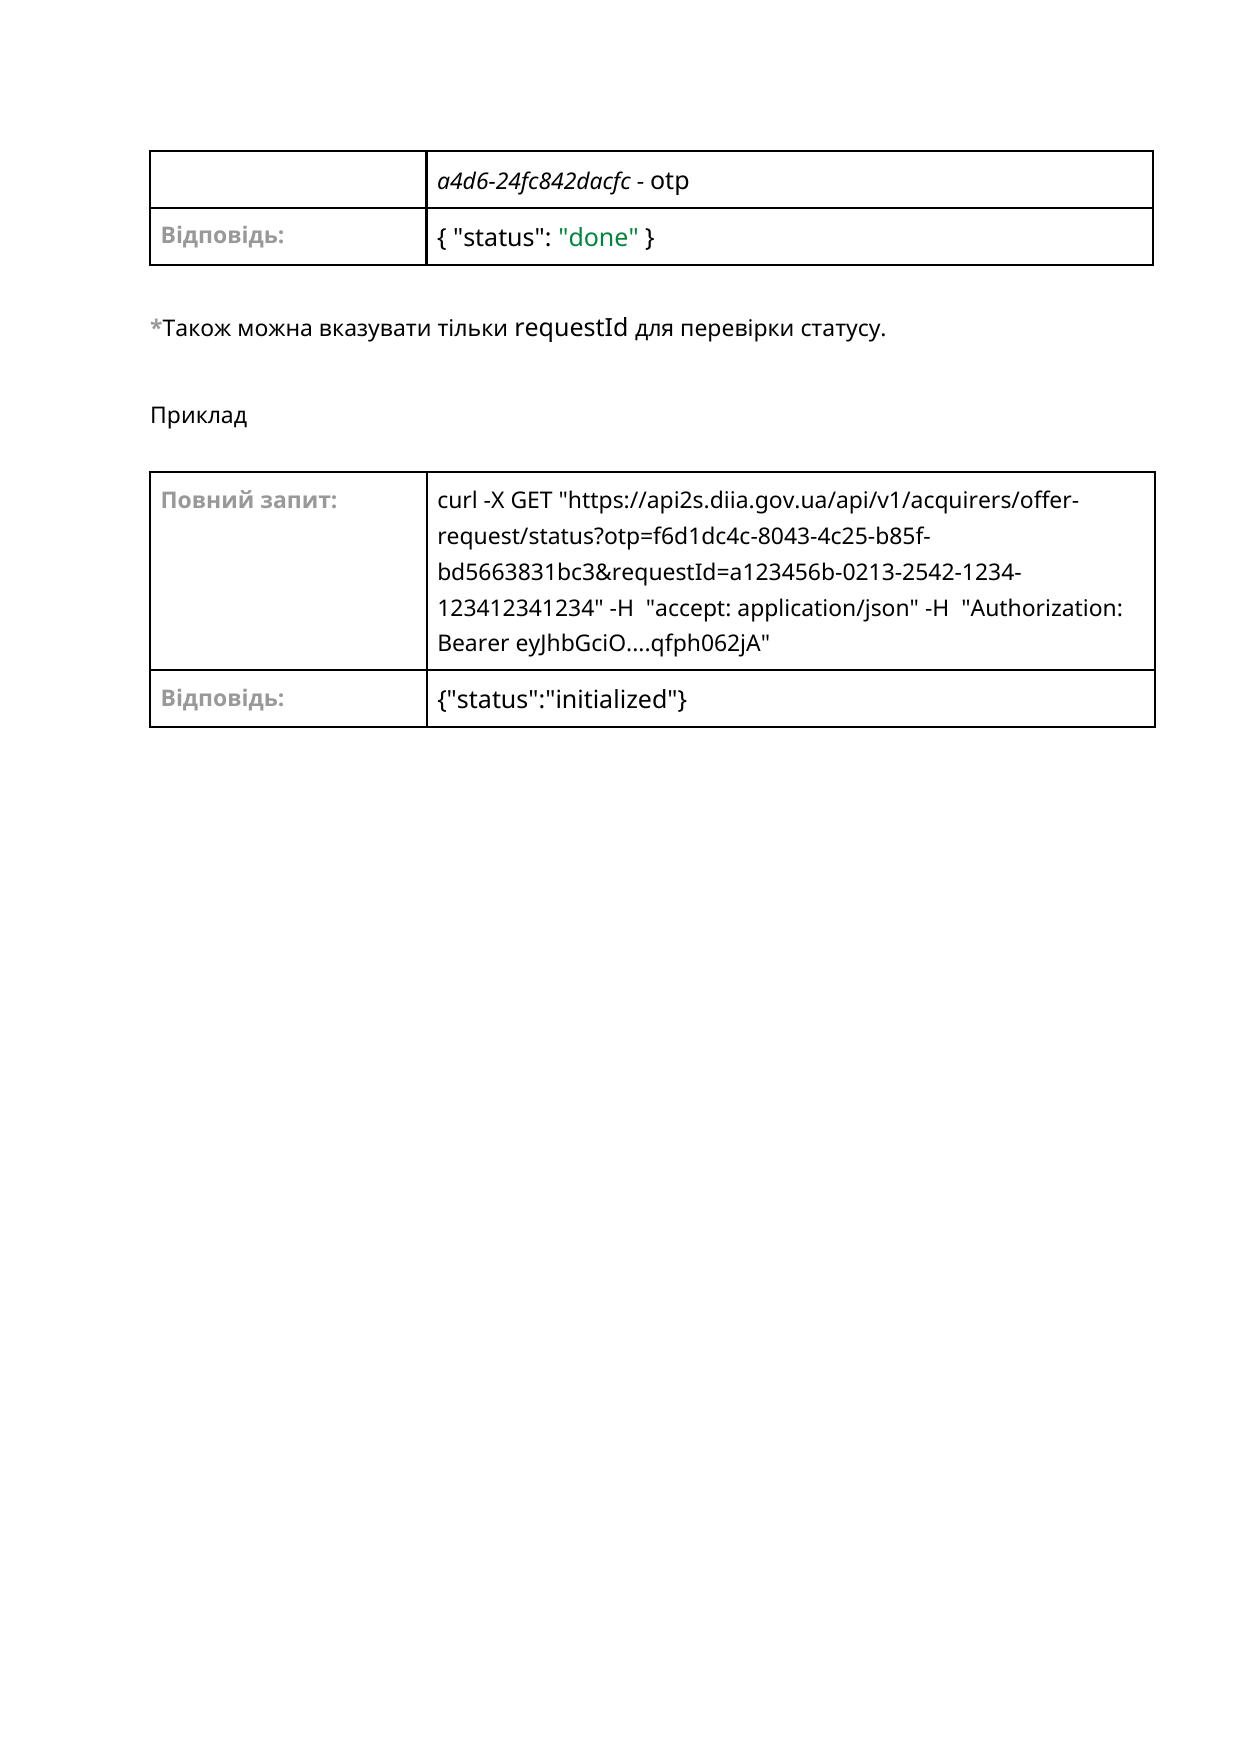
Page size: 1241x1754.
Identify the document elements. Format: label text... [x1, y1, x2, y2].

table_header curl -X GET "https://api2s.diia.gov.ua/api/v1/acquirers/offer-request/status?otp=f6d1dc4c-8043-4c25-b85f-bd5663831bc3&requestId=a123456b-0213-2542-1234-123412341234" -H "accept: application/json" -H "Authorization: Bearer eyJhbGciO....qfph062jA" [428, 473, 1154, 669]
table_cell Відповідь: [151, 209, 425, 264]
text *Також можна вказувати тільки requestId для перевірки статусу. [150, 309, 1094, 343]
table_header [151, 152, 425, 207]
table_cell { "status": "done" } [428, 209, 1152, 264]
table_header Повний запит: [151, 473, 426, 669]
table_header a4d6-24fc842dacfc - otp [428, 152, 1152, 207]
table_cell Відповідь: [151, 671, 426, 726]
text Приклад [150, 399, 1094, 431]
table_cell {"status":"initialized"} [428, 671, 1154, 726]
